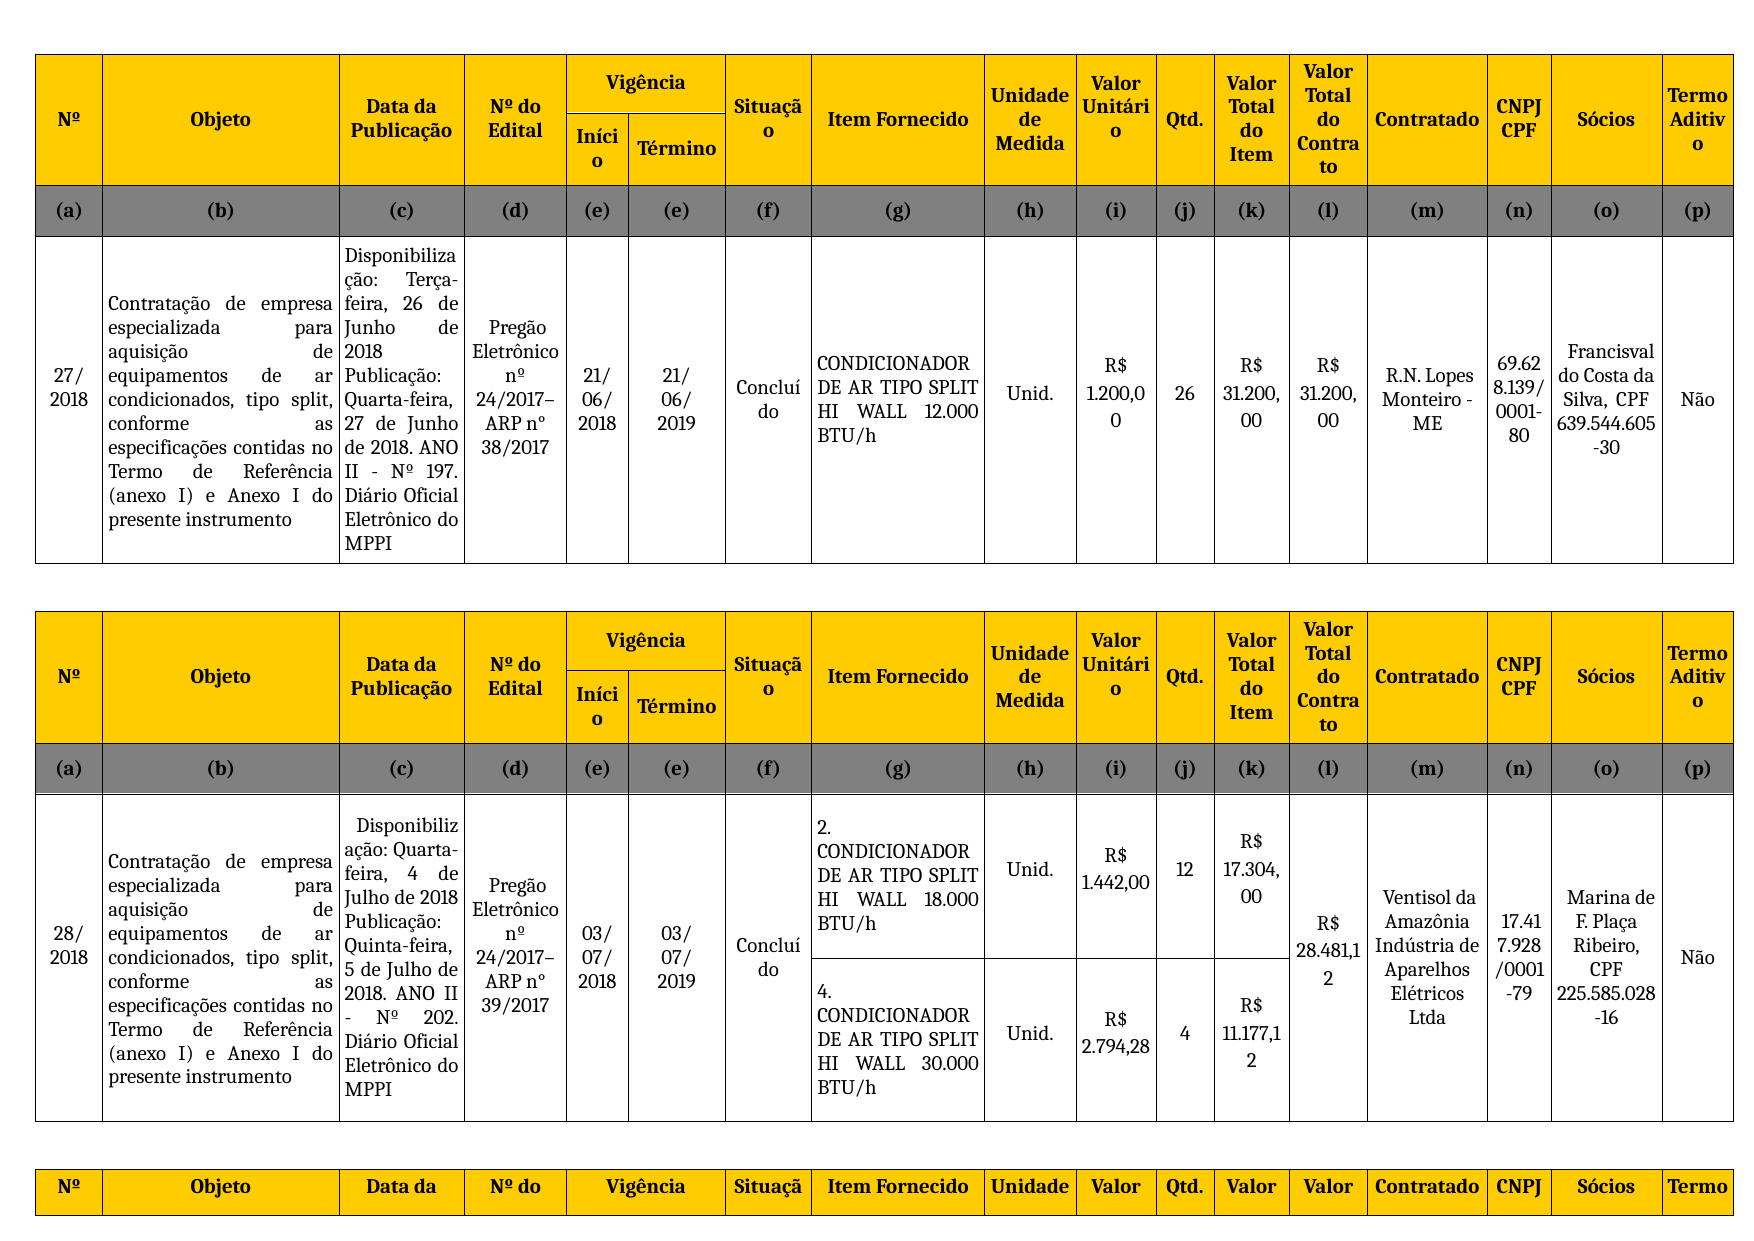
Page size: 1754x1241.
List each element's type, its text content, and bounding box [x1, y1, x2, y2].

table_header Situação [726, 612, 811, 743]
table_cell R$ 31.200,00 [1215, 237, 1289, 563]
table_cell (e) [629, 744, 725, 793]
table_cell 69.628.139/0001-80 [1488, 237, 1551, 563]
table_cell (l) [1290, 186, 1367, 236]
table_cell R$ 28.481,12 [1290, 795, 1367, 1121]
table_cell 4 [1157, 959, 1214, 1121]
table_cell (j) [1157, 744, 1214, 793]
table_header Valor [1290, 1170, 1367, 1215]
table_cell R$ 1.200,00 [1077, 237, 1156, 563]
table_header Valor Total do Contrato [1290, 55, 1367, 185]
table_header Data da Publicação [340, 612, 464, 743]
table_cell Contratação de empresa especializada para aquisição de equipamentos de ar condicionados, tipo split, conforme as especificações contidas no Termo de Referência (anexo I) e Anexo I do presente instrumento [103, 795, 339, 1121]
table_cell (g) [812, 186, 984, 236]
table_cell (e) [629, 186, 725, 236]
table_header Nº [36, 55, 102, 185]
table_cell (f) [726, 744, 811, 793]
table_cell Início [567, 671, 628, 743]
table_cell (f) [726, 186, 811, 236]
table_header Situaçã [726, 1170, 811, 1215]
table_cell R$ 17.304,00 [1215, 795, 1289, 957]
table_header Vigência [567, 55, 725, 112]
table_cell R$ 11.177,12 [1215, 959, 1289, 1121]
table_cell (e) [567, 186, 628, 236]
table_cell Não [1663, 237, 1733, 563]
table_header Situação [726, 55, 811, 185]
table_cell (c) [340, 744, 464, 793]
table_cell (i) [1077, 186, 1156, 236]
table_cell (i) [1077, 744, 1156, 793]
table_cell (m) [1368, 186, 1487, 236]
table_cell Início [567, 114, 628, 185]
table_cell (b) [103, 186, 339, 236]
table_cell 26 [1157, 237, 1214, 563]
table_header Nº [36, 612, 102, 743]
table_cell (o) [1552, 744, 1662, 793]
table_cell (k) [1215, 186, 1289, 236]
table_cell Ventisol da Amazônia Indústria de Aparelhos Elétricos Ltda [1368, 795, 1487, 1121]
table_cell (h) [985, 744, 1076, 793]
table_header Data da Publicação [340, 55, 464, 185]
table_header Vigência [567, 1170, 725, 1215]
table_cell (d) [465, 186, 566, 236]
table_header Contratado [1368, 55, 1487, 185]
table_cell (j) [1157, 186, 1214, 236]
table_cell CONDICIONADOR DE AR TIPO SPLIT HI WALL 12.000 BTU/h [812, 237, 984, 563]
table_cell (h) [985, 186, 1076, 236]
table_header Nº do Edital [465, 55, 566, 185]
table_cell R.N. Lopes Monteiro - ME [1368, 237, 1487, 563]
table_cell Unid. [985, 795, 1076, 957]
table_cell R$ 31.200,00 [1290, 237, 1367, 563]
table_header Qtd. [1157, 1170, 1214, 1215]
table_header Qtd. [1157, 612, 1214, 743]
table_cell (b) [103, 744, 339, 793]
table_cell 27/ 2018 [36, 237, 102, 563]
table_cell Contratação de empresa especializada para aquisição de equipamentos de ar condicionados, tipo split, conforme as especificações contidas no Termo de Referência (anexo I) e Anexo I do presente instrumento [103, 237, 339, 563]
table_cell 03/ 07/ 2018 [567, 795, 628, 1121]
table_header Nº [36, 1170, 102, 1215]
table_header Termo [1663, 1170, 1733, 1215]
table_cell Pregão Eletrônico nº 24/2017– ARP n° 38/2017 [465, 237, 566, 563]
table_header Item Fornecido [812, 55, 984, 185]
table_cell 03/ 07/ 2019 [629, 795, 725, 1121]
table_cell (n) [1488, 186, 1551, 236]
table_cell (e) [567, 744, 628, 793]
table_header Sócios [1552, 55, 1662, 185]
table_header Sócios [1552, 1170, 1662, 1215]
table_cell Marina de F. Plaça Ribeiro, CPF 225.585.028-16 [1552, 795, 1662, 1121]
table_header Valor [1077, 1170, 1156, 1215]
table_cell 2. CONDICIONADOR DE AR TIPO SPLIT HI WALL 18.000 BTU/h [812, 795, 984, 957]
table_header Objeto [103, 612, 339, 743]
table_cell Não [1663, 795, 1733, 1121]
table_header Objeto [103, 55, 339, 185]
table_cell (d) [465, 744, 566, 793]
table_cell Unid. [985, 237, 1076, 563]
table_cell R$ 2.794,28 [1077, 959, 1156, 1121]
table_header Contratado [1368, 612, 1487, 743]
table_cell Término [629, 114, 725, 185]
table_header Valor [1215, 1170, 1289, 1215]
table_header Termo Aditivo [1663, 612, 1733, 743]
table_header Valor Total do Item [1215, 612, 1289, 743]
table_cell (a) [36, 744, 102, 793]
table_cell Disponibilização: Quarta-feira, 4 de Julho de 2018 Publicação: Quinta-feira, 5 de Julho de 2018. ANO II - Nº 202. Diário Oficial Eletrônico do MPPI [340, 795, 464, 1121]
table_header Valor Total do Item [1215, 55, 1289, 185]
table_header Valor Unitário [1077, 612, 1156, 743]
table_cell 4. CONDICIONADOR DE AR TIPO SPLIT HI WALL 30.000 BTU/h [812, 959, 984, 1121]
table_header Qtd. [1157, 55, 1214, 185]
table_cell (k) [1215, 744, 1289, 793]
table_header Valor Unitário [1077, 55, 1156, 185]
table_header CNPJ CPF [1488, 55, 1551, 185]
table_header Unidade de Medida [985, 612, 1076, 743]
table_cell Concluído [726, 237, 811, 563]
table_cell (g) [812, 744, 984, 793]
table_header Valor Total do Contrato [1290, 612, 1367, 743]
table_cell (o) [1552, 186, 1662, 236]
table_header Objeto [103, 1170, 339, 1215]
table_cell 17.417.928/0001-79 [1488, 795, 1551, 1121]
table_cell Unid. [985, 959, 1076, 1121]
table_header Nº do Edital [465, 612, 566, 743]
table_header Data da [340, 1170, 464, 1215]
table_cell Francisvaldo Costa da Silva, CPF 639.544.605-30 [1552, 237, 1662, 563]
table_cell (n) [1488, 744, 1551, 793]
table_cell Pregão Eletrônico nº 24/2017– ARP n° 39/2017 [465, 795, 566, 1121]
table_header Vigência [567, 612, 725, 670]
table_cell (l) [1290, 744, 1367, 793]
table_cell 12 [1157, 795, 1214, 957]
table_header Sócios [1552, 612, 1662, 743]
table_header CNPJ CPF [1488, 612, 1551, 743]
table_cell Término [629, 671, 725, 743]
table_cell Disponibilização: Terça-feira, 26 de Junho de 2018 Publicação: Quarta-feira, 27 de Junho de 2018. ANO II - Nº 197. Diário Oficial Eletrônico do MPPI [340, 237, 464, 563]
table_cell (m) [1368, 744, 1487, 793]
table_cell 28/ 2018 [36, 795, 102, 1121]
table_cell (p) [1663, 744, 1733, 793]
table_cell (c) [340, 186, 464, 236]
table_header Unidade de Medida [985, 55, 1076, 185]
table_header Item Fornecido [812, 1170, 984, 1215]
table_cell 21/ 06/ 2018 [567, 237, 628, 563]
table_header Contratado [1368, 1170, 1487, 1215]
table_cell (a) [36, 186, 102, 236]
table_cell R$ 1.442,00 [1077, 795, 1156, 957]
table_cell (p) [1663, 186, 1733, 236]
table_cell Concluído [726, 795, 811, 1121]
table_cell 21/ 06/ 2019 [629, 237, 725, 563]
table_header Item Fornecido [812, 612, 984, 743]
table_header Nº do [465, 1170, 566, 1215]
table_header Termo Aditivo [1663, 55, 1733, 185]
table_header CNPJ [1488, 1170, 1551, 1215]
table_header Unidade [985, 1170, 1076, 1215]
